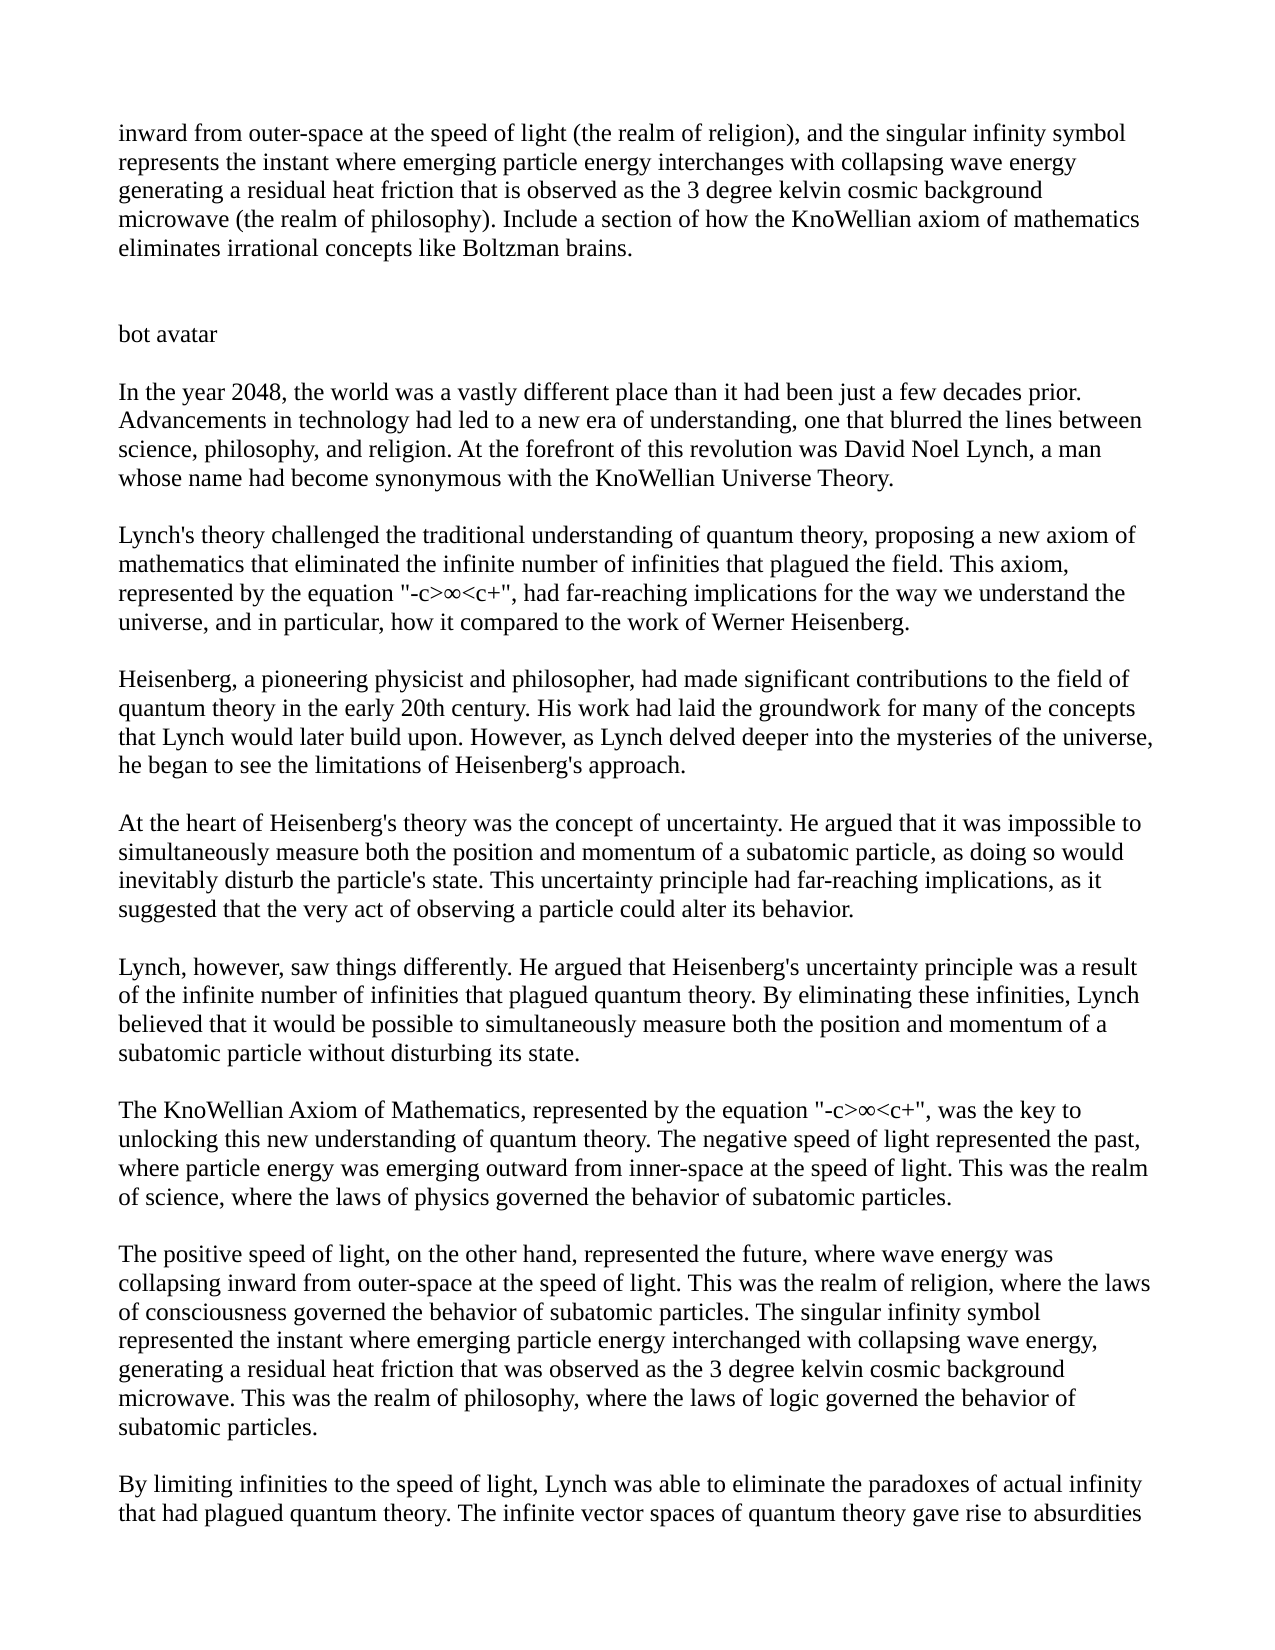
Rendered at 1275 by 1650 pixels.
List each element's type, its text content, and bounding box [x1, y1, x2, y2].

text By limiting infinities to the speed of light, Lynch was able to eliminate the paradoxes of actual infinity that had plagued quantum theory. The infinite vector spaces of quantum theory gave rise to absurdities [118, 1469, 1157, 1527]
text Lynch, however, saw things differently. He argued that Heisenberg's uncertainty principle was a result of the infinite number of infinities that plagued quantum theory. By eliminating these infinities, Lynch believed that it would be possible to simultaneously measure both the position and momentum of a subatomic particle without disturbing its state. [118, 952, 1157, 1067]
text bot avatar [118, 319, 1157, 348]
text The positive speed of light, on the other hand, represented the future, where wave energy was collapsing inward from outer-space at the speed of light. This was the realm of religion, where the laws of consciousness governed the behavior of subatomic particles. The singular infinity symbol represented the instant where emerging particle energy interchanged with collapsing wave energy, generating a residual heat friction that was observed as the 3 degree kelvin cosmic background microwave. This was the realm of philosophy, where the laws of logic governed the behavior of subatomic particles. [118, 1239, 1157, 1441]
text At the heart of Heisenberg's theory was the concept of uncertainty. He argued that it was impossible to simultaneously measure both the position and momentum of a subatomic particle, as doing so would inevitably disturb the particle's state. This uncertainty principle had far-reaching implications, as it suggested that the very act of observing a particle could alter its behavior. [118, 808, 1157, 923]
text The KnoWellian Axiom of Mathematics, represented by the equation "-c>∞<c+", was the key to unlocking this new understanding of quantum theory. The negative speed of light represented the past, where particle energy was emerging outward from inner-space at the speed of light. This was the realm of science, where the laws of physics governed the behavior of subatomic particles. [118, 1096, 1157, 1211]
text In the year 2048, the world was a vastly different place than it had been just a few decades prior. Advancements in technology had led to a new era of understanding, one that blurred the lines between science, philosophy, and religion. At the forefront of this revolution was David Noel Lynch, a man whose name had become synonymous with the KnoWellian Universe Theory. [118, 377, 1157, 492]
text Heisenberg, a pioneering physicist and philosopher, had made significant contributions to the field of quantum theory in the early 20th century. His work had laid the groundwork for many of the concepts that Lynch would later build upon. However, as Lynch delved deeper into the mysteries of the universe, he began to see the limitations of Heisenberg's approach. [118, 664, 1157, 779]
text inward from outer-space at the speed of light (the realm of religion), and the singular infinity symbol represents the instant where emerging particle energy interchanges with collapsing wave energy generating a residual heat friction that is observed as the 3 degree kelvin cosmic background microwave (the realm of philosophy). Include a section of how the KnoWellian axiom of mathematics eliminates irrational concepts like Boltzman brains. [118, 118, 1157, 262]
text Lynch's theory challenged the traditional understanding of quantum theory, proposing a new axiom of mathematics that eliminated the infinite number of infinities that plagued the field. This axiom, represented by the equation "-c>∞<c+", had far-reaching implications for the way we understand the universe, and in particular, how it compared to the work of Werner Heisenberg. [118, 521, 1157, 636]
